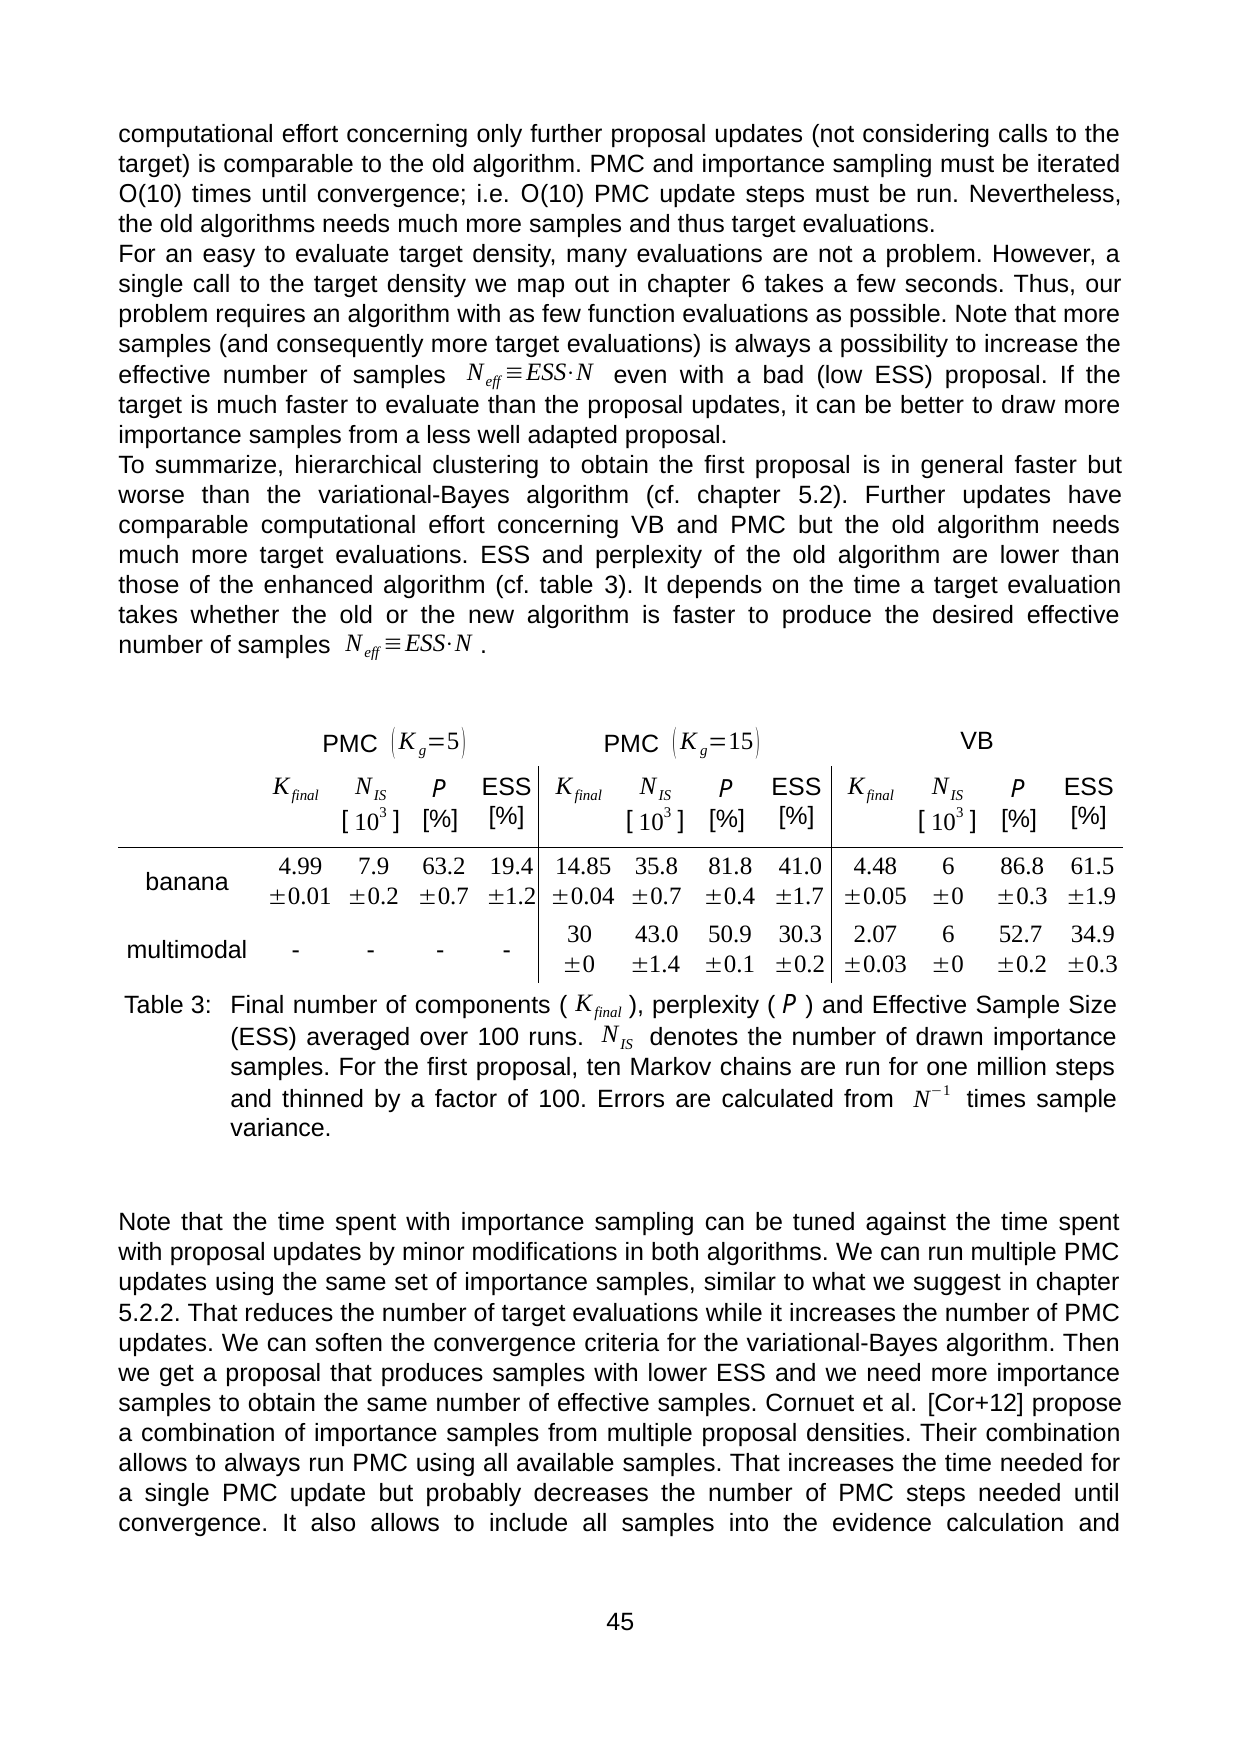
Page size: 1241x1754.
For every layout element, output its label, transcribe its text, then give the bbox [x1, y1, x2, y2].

table_cell [474, 841, 538, 847]
table_cell [910, 841, 984, 847]
table_cell [692, 841, 762, 847]
table_cell [762, 915, 831, 983]
table_cell ESS [%] [762, 766, 831, 841]
table_cell [832, 841, 910, 847]
table_cell [692, 915, 762, 983]
table_cell [] [910, 766, 984, 841]
table_cell Table 3: Final number of components (), perplexity () and Effective Sample Size (ESS) averaged over 100 runs. denotes the number of drawn importance samples. For the first proposal, ten Markov chains are run for one million steps and thinned by a factor of 100. Errors are calculated from times sample variance. [118, 983, 1123, 1207]
table_cell [832, 915, 910, 983]
text computational effort concerning only further proposal updates (not considering calls to the target) is comparable to the old algorithm. PMC and importance sampling must be iterated O(10) times until convergence; i.e. O(10) PMC update steps must be run. Nevertheless, the old algorithms needs much more samples and thus target evaluations. [118, 118, 1122, 238]
table_header PMC [256, 720, 538, 766]
table_cell [335, 848, 406, 915]
table_cell [618, 915, 692, 983]
table_cell [335, 841, 406, 847]
table_cell [984, 848, 1054, 915]
table_cell [1054, 848, 1123, 915]
table_cell [] [335, 766, 406, 841]
table_cell [256, 766, 335, 841]
text Note that the time spent with importance sampling can be tuned against the time spent with proposal updates by minor modifications in both algorithms. We can run multiple PMC updates using the same set of importance samples, similar to what we suggest in chapter 5.2.2. That reduces the number of target evaluations while it increases the number of PMC updates. We can soften the convergence criteria for the variational-Bayes algorithm. Then we get a proposal that produces samples with lower ESS and we need more importance samples to obtain the same number of effective samples. Cornuet et al. [Cor+12] propose a combination of importance samples from multiple proposal densities. Their combination allows to always run PMC using all available samples. That increases the time needed for a single PMC update but probably decreases the number of PMC steps needed until convergence. It also allows to include all samples into the evidence calculation and [118, 1207, 1122, 1538]
table_cell banana [118, 848, 256, 915]
table_cell [%] [984, 766, 1054, 841]
table_cell [832, 766, 910, 841]
table_cell [1054, 841, 1123, 847]
table_cell [984, 841, 1054, 847]
table_cell [539, 915, 618, 983]
table_header PMC [539, 720, 831, 766]
table_cell [539, 841, 618, 847]
table_cell [] [618, 766, 692, 841]
table_cell ESS [%] [1054, 766, 1123, 841]
table_cell [256, 841, 335, 847]
table_cell [762, 848, 831, 915]
table_cell [406, 848, 474, 915]
table_cell [118, 766, 256, 841]
table_cell [618, 848, 692, 915]
text For an easy to evaluate target density, many evaluations are not a problem. However, a single call to the target density we map out in chapter 6 takes a few seconds. Thus, our problem requires an algorithm with as few function evaluations as possible. Note that more samples (and consequently more target evaluations) is always a possibility to increase the effective number of samples even with a bad (low ESS) proposal. If the target is much faster to evaluate than the proposal updates, it can be better to draw more importance samples from a less well adapted proposal. [118, 238, 1122, 449]
table_cell - [335, 915, 406, 983]
text To summarize, hierarchical clustering to obtain the first proposal is in general faster but worse than the variational-Bayes algorithm (cf. chapter 5.2). Further updates have comparable computational effort concerning VB and PMC but the old algorithm needs much more target evaluations. ESS and perplexity of the old algorithm are lower than those of the enhanced algorithm (cf. table 3). It depends on the time a target evaluation takes whether the old or the new algorithm is faster to produce the desired effective number of samples . [118, 449, 1122, 660]
table_cell [%] [692, 766, 762, 841]
table_cell [692, 848, 762, 915]
table_header VB [831, 720, 1123, 766]
table_cell [984, 915, 1054, 983]
table_cell [832, 848, 910, 915]
table_cell [618, 841, 692, 847]
table_cell [256, 848, 335, 915]
table_cell - [256, 915, 335, 983]
table_cell [762, 841, 831, 847]
table_cell [%] [406, 766, 474, 841]
table_cell [539, 848, 618, 915]
table_cell [474, 848, 538, 915]
table_cell [406, 841, 474, 847]
table_cell - [474, 915, 538, 983]
table_cell - [406, 915, 474, 983]
table_header [118, 720, 256, 766]
table_cell [118, 841, 256, 847]
table_cell [910, 915, 984, 983]
table_cell [1054, 915, 1123, 983]
table_cell [910, 848, 984, 915]
table_cell multimodal [118, 915, 256, 983]
table_cell ESS [%] [474, 766, 538, 841]
table_cell [539, 766, 618, 841]
